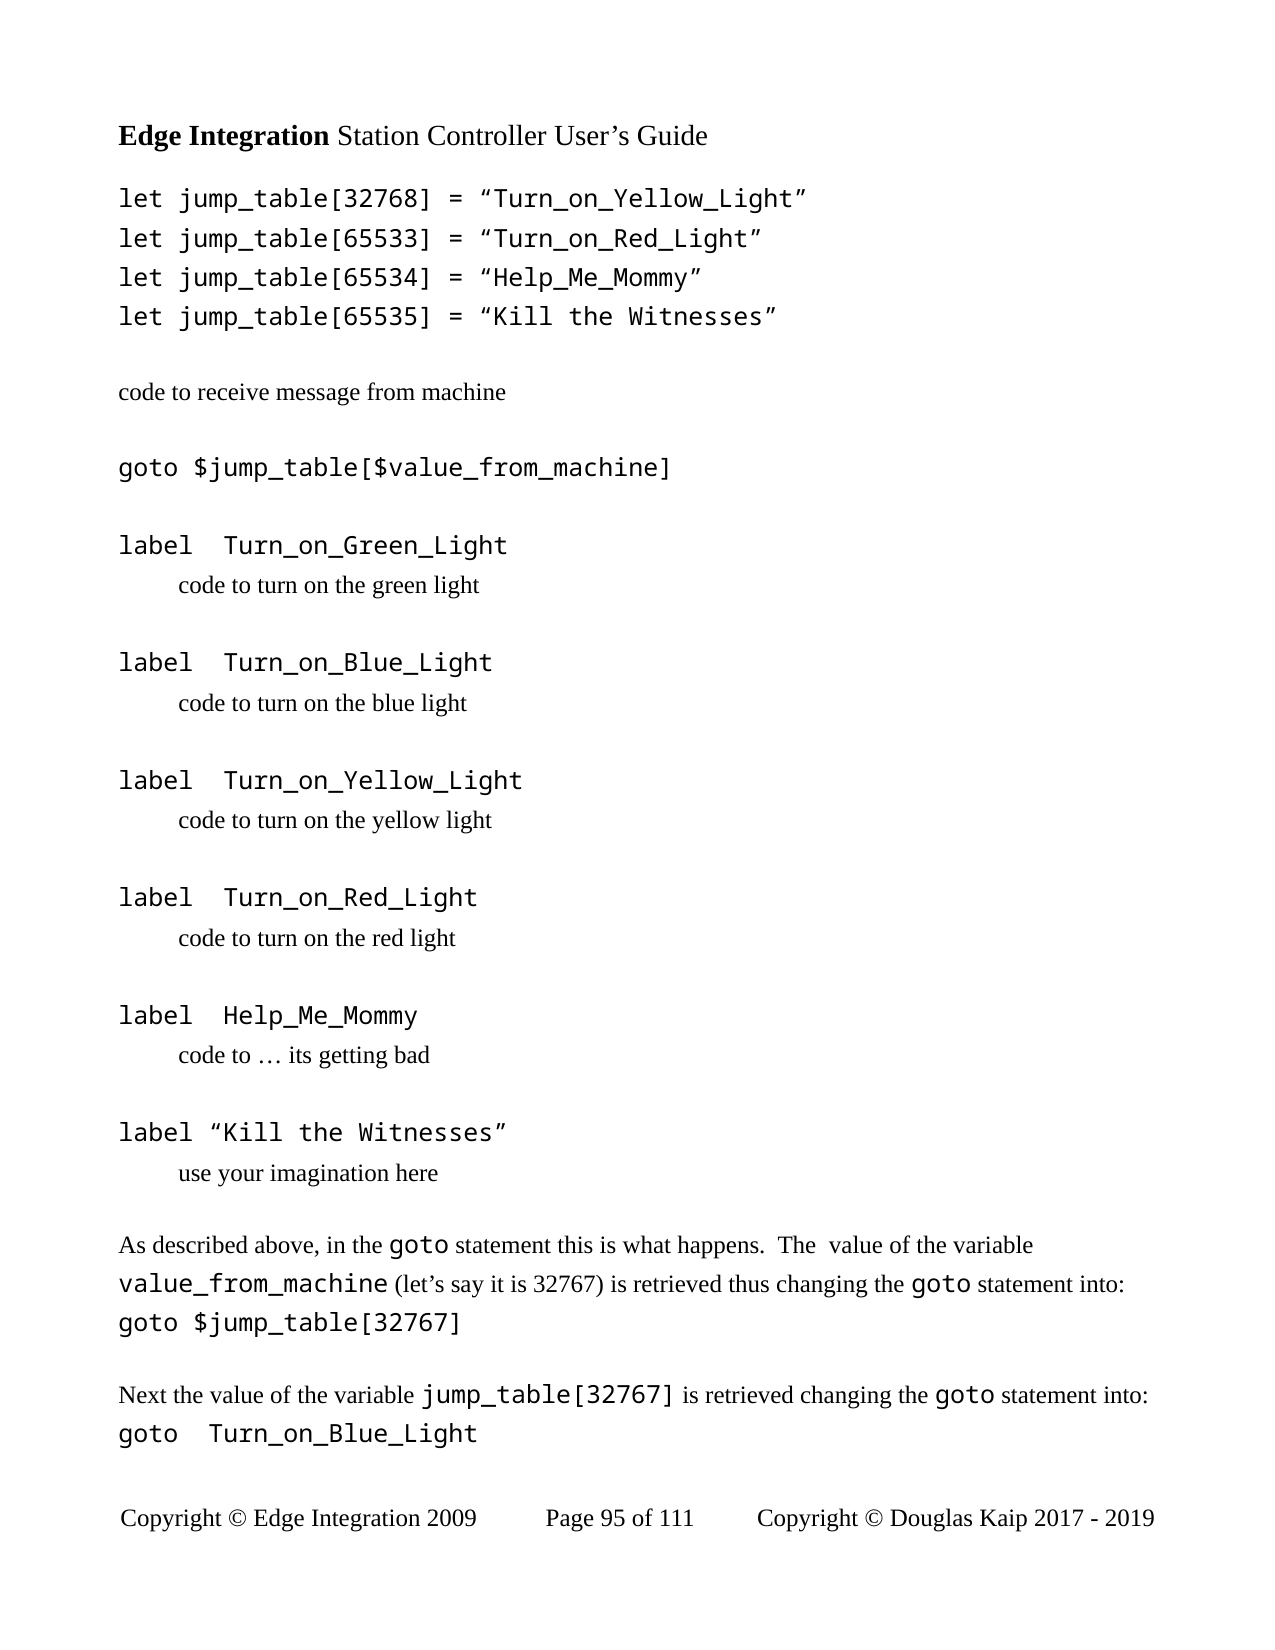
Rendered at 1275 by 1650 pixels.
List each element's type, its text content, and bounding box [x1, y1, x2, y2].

text code to turn on the red light [118, 919, 1157, 953]
text code to receive message from machine [118, 377, 1157, 406]
text let jump_table[65533] = “Turn_on_Red_Light” [118, 220, 1157, 254]
text goto $jump_table[$value_from_machine] [118, 449, 1157, 483]
text code to … its getting bad [118, 1037, 1157, 1071]
text label Turn_on_Blue_Light [118, 645, 1157, 679]
text label Turn_on_Green_Light [118, 527, 1157, 562]
text goto $jump_table[32767] [118, 1305, 1157, 1339]
text label Turn_on_Yellow_Light [118, 762, 1157, 797]
text label Turn_on_Red_Light [118, 880, 1157, 914]
text let jump_table[65534] = “Help_Me_Mommy” [118, 259, 1157, 293]
text code to turn on the blue light [118, 684, 1157, 718]
text label “Kill the Witnesses” [118, 1115, 1157, 1149]
text Next the value of the variable jump_table[32767] is retrieved changing the goto statement into: [118, 1377, 1157, 1411]
text code to turn on the green light [118, 567, 1157, 601]
text use your imagination here [118, 1154, 1157, 1188]
text let jump_table[32768] = “Turn_on_Yellow_Light” [118, 181, 1157, 215]
text code to turn on the yellow light [118, 802, 1157, 836]
text label Help_Me_Mommy [118, 997, 1157, 1032]
text let jump_table[65535] = “Kill the Witnesses” [118, 299, 1157, 333]
text As described above, in the goto statement this is what happens. The value of the variable value_from_machine (let’s say it is 32767) is retrieved thus changing the goto statement into: [118, 1226, 1157, 1299]
text goto Turn_on_Blue_Light [118, 1416, 1157, 1450]
